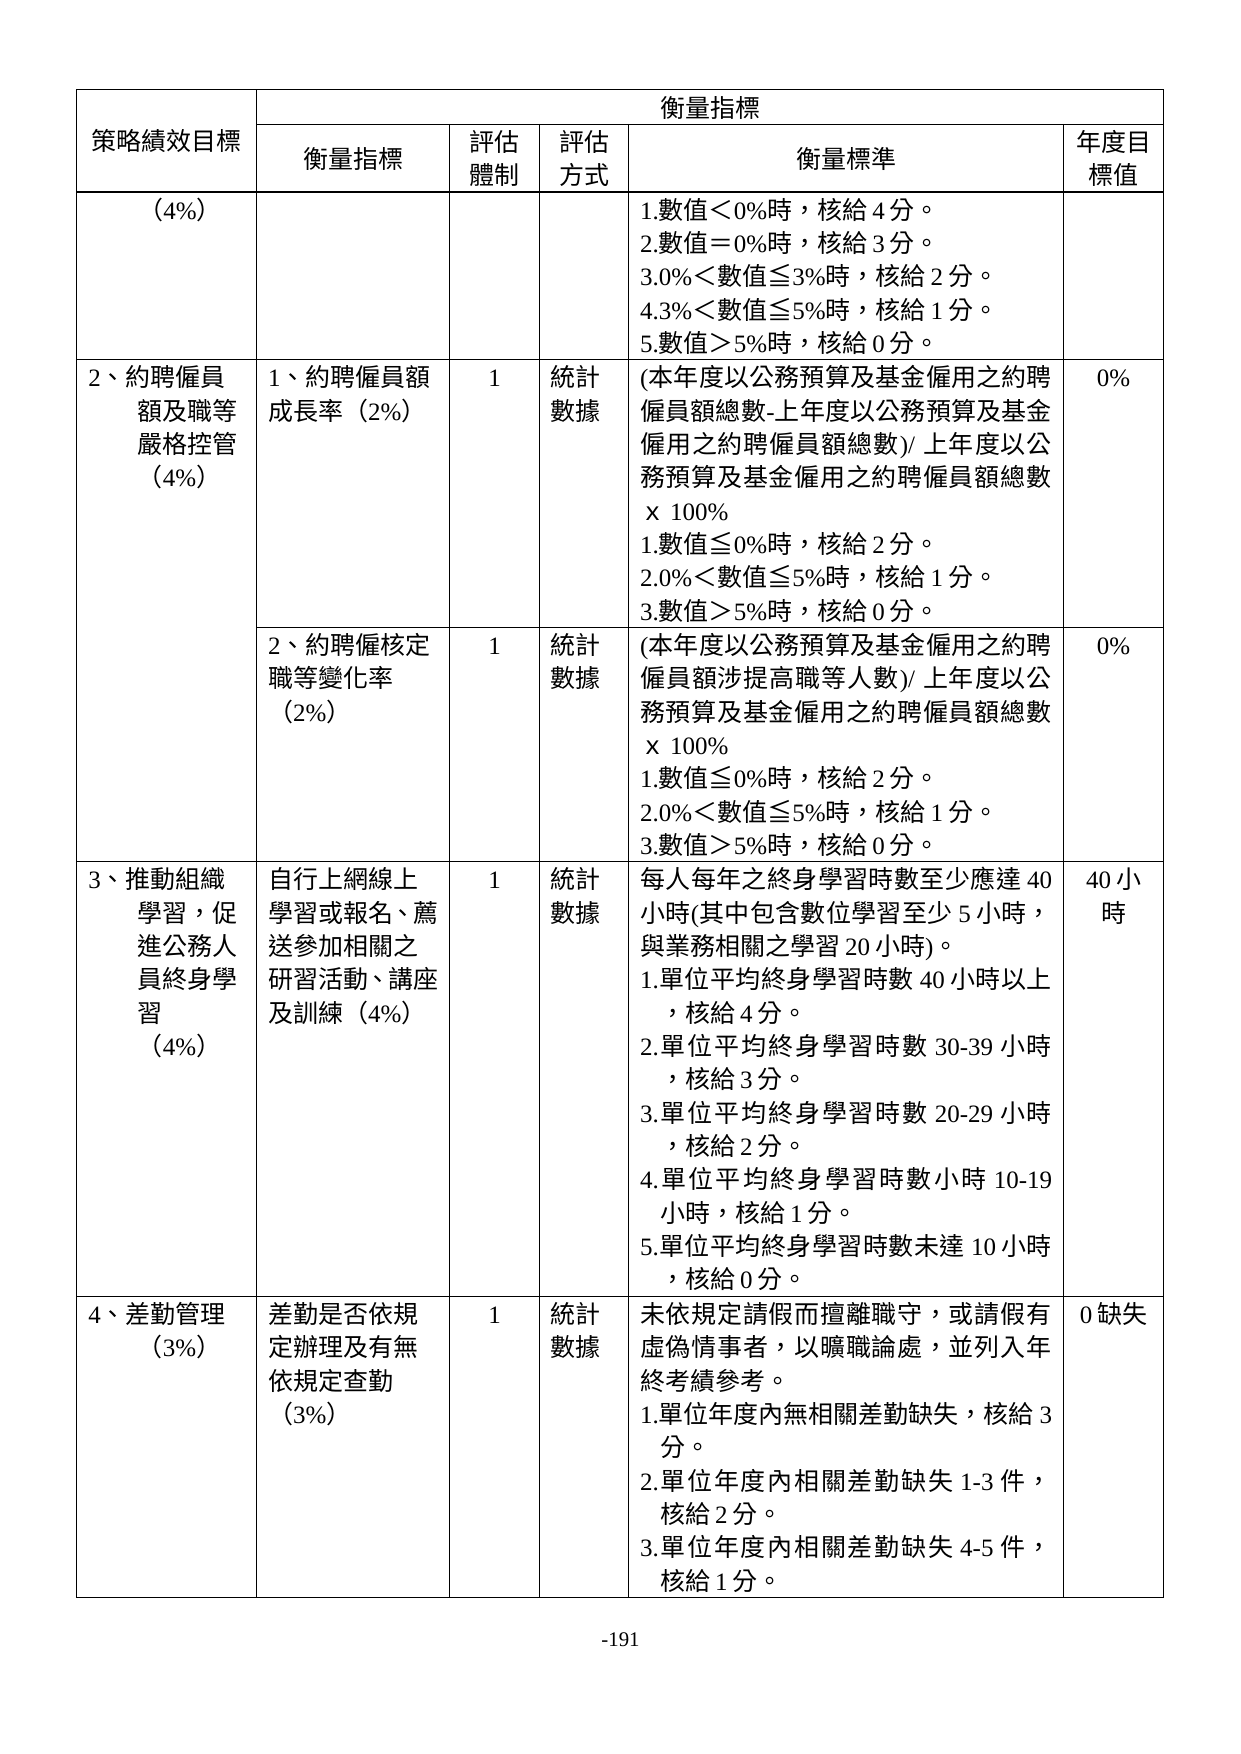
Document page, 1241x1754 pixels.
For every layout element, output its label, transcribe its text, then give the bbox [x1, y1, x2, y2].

table_cell 衡量標準 [629, 125, 1063, 191]
table_cell (本年度以公務預算及基金僱用之約聘僱員額涉提高職等人數)/ 上年度以公務預算及基金僱用之約聘僱員額總數ｘ100% 1.數值≦0%時，核給2分。 2.0%＜數值≦5%時，核給1分。 3.數值＞5%時，核給0分。 [629, 628, 1063, 861]
table_cell 約聘僱員額及職等嚴格控管（4%） [77, 360, 256, 627]
table_cell 1 [450, 628, 539, 861]
table_cell 統計數據 [540, 862, 628, 1296]
table_cell 每人每年之終身學習時數至少應達40小時(其中包含數位學習至少5小時，與業務相關之學習20小時)。 1.單位平均終身學習時數40小時以上，核給4分。 2.單位平均終身學習時數30-39小時，核給3分。 3.單位平均終身學習時數20-29小時，核給2分。 4.單位平均終身學習時數小時10-19小時，核給1分。 5.單位平均終身學習時數未達10小時，核給0分。 [629, 862, 1063, 1296]
table_cell 0缺失 [1064, 1297, 1163, 1597]
table_cell 統計數據 [540, 360, 628, 627]
table_header 衡量指標 [257, 90, 1163, 124]
table_cell 40小時 [1064, 862, 1163, 1296]
table_cell 統計數據 [540, 628, 628, 861]
table_header 策略績效目標 [77, 90, 256, 191]
table_cell [257, 193, 449, 359]
table_cell 評估體制 [450, 125, 539, 191]
table_cell 1 [450, 360, 539, 627]
table_cell 差勤是否依規定辦理及有無依規定查勤 （3%） [257, 1297, 449, 1597]
table_cell (本年度以公務預算及基金僱用之約聘僱員額總數-上年度以公務預算及基金僱用之約聘僱員額總數)/ 上年度以公務預算及基金僱用之約聘僱員額總數ｘ100% 1.數值≦0%時，核給2分。 2.0%＜數值≦5%時，核給1分。 3.數值＞5%時，核給0分。 [629, 360, 1063, 627]
table_cell 推動組織學習，促進公務人員終身學習（4%） [77, 862, 256, 1296]
table_cell 統計數據 [540, 1297, 628, 1597]
table_cell 差勤管理（3%） [77, 1297, 256, 1597]
table_cell [450, 193, 539, 359]
table_cell 評估方式 [540, 125, 628, 191]
table_cell 衡量指標 [257, 125, 449, 191]
table_cell [1064, 193, 1163, 359]
table_cell 0% [1064, 628, 1163, 861]
table_cell 0% [1064, 360, 1163, 627]
table_cell 未依規定請假而擅離職守，或請假有虛偽情事者，以曠職論處，並列入年終考績參考。 1.單位年度內無相關差勤缺失，核給3分。 2.單位年度內相關差勤缺失1-3件，核給2分。 3.單位年度內相關差勤缺失4-5件，核給1分。 [629, 1297, 1063, 1597]
table_cell 1 [450, 862, 539, 1296]
table_cell 1 [450, 1297, 539, 1597]
table_cell 1、約聘僱員額成長率（2%） [257, 360, 449, 627]
table_cell [77, 627, 256, 861]
table_cell （4%） [77, 193, 256, 359]
table_cell 1.數值＜0%時，核給4分。 2.數值＝0%時，核給3分。 3.0%＜數值≦3%時，核給2分。 4.3%＜數值≦5%時，核給1分。 5.數值＞5%時，核給0分。 [629, 193, 1063, 359]
table_cell 2、約聘僱核定職等變化率 （2%） [257, 628, 449, 861]
table_cell 自行上網線上學習或報名、薦送參加相關之研習活動、講座及訓練（4%） [257, 862, 449, 1296]
table_cell [540, 193, 628, 359]
table_cell 年度目標值 [1064, 125, 1163, 191]
